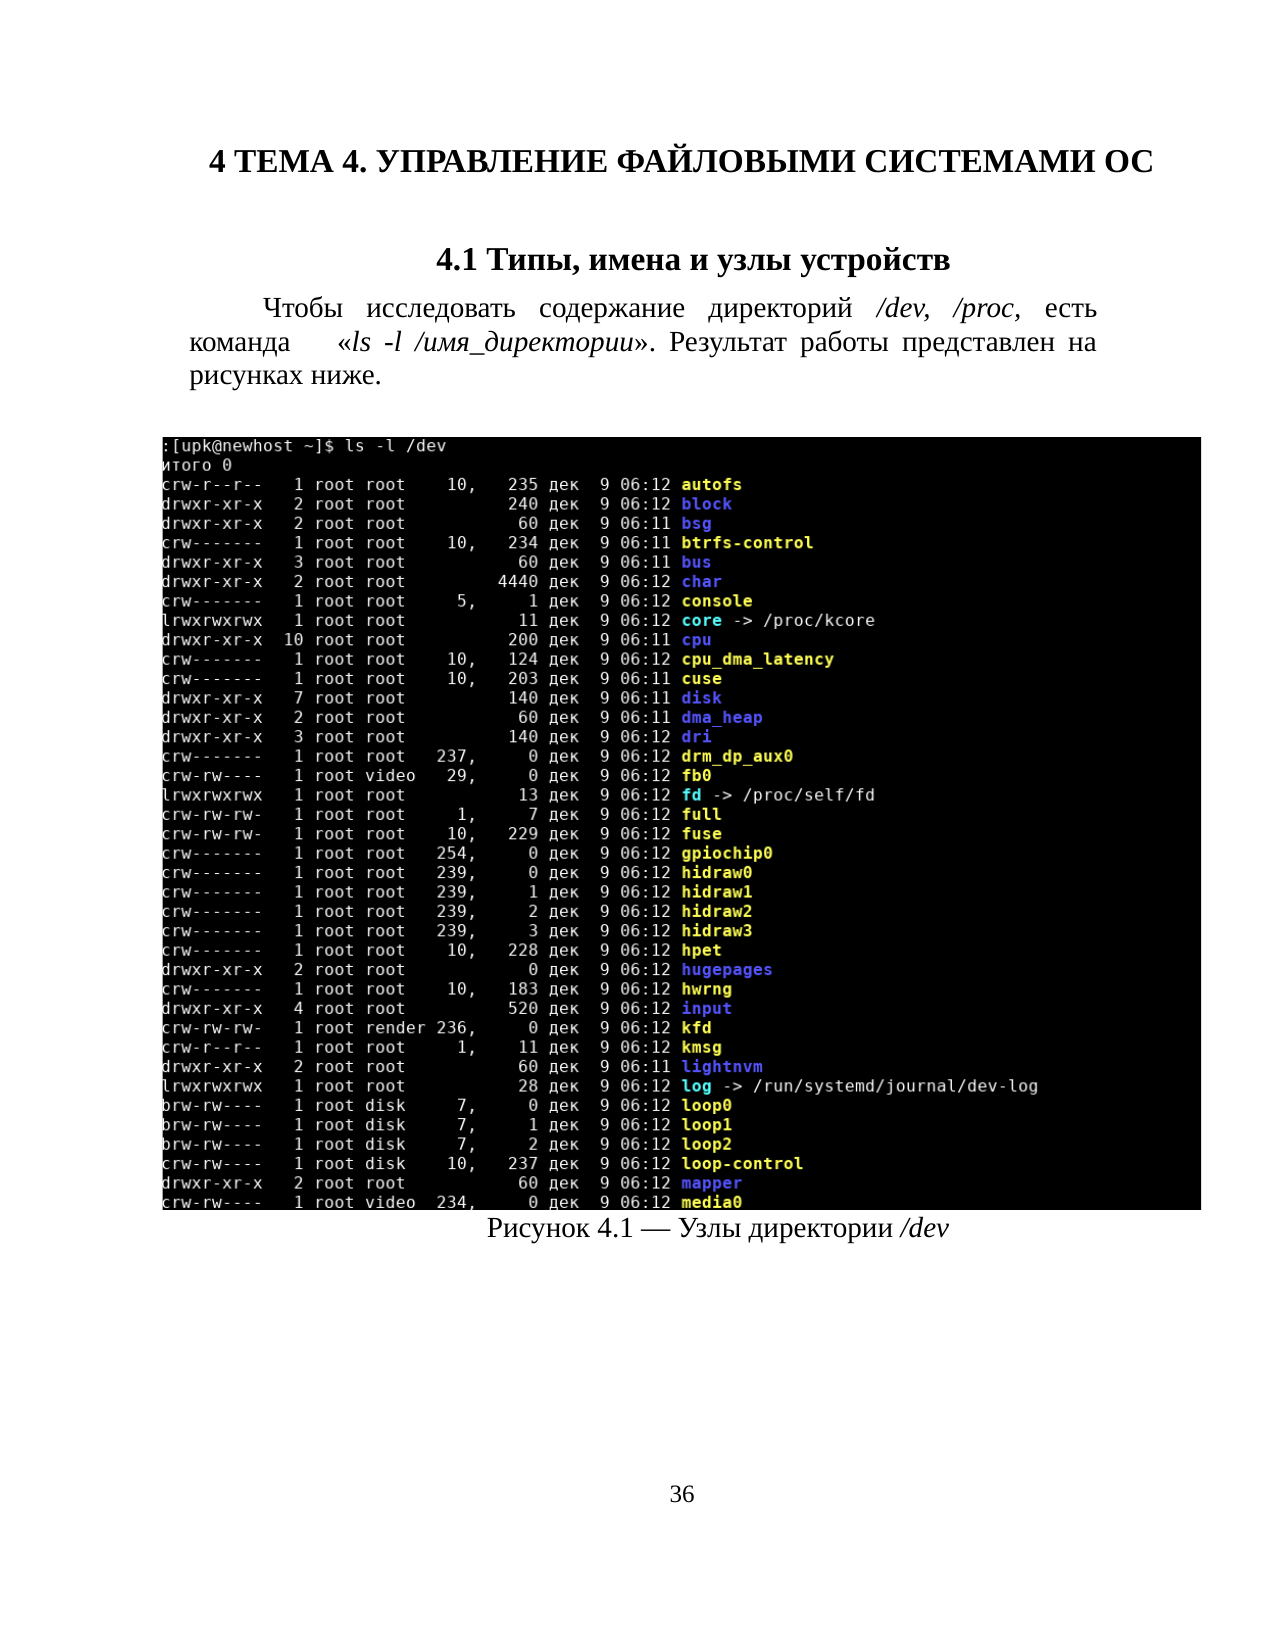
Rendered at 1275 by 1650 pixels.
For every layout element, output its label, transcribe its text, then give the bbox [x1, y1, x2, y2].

text Рисунок 4.1 — Узлы директории /dev [442, 1210, 1186, 1243]
picture [162, 437, 1202, 1210]
text Чтобы исследовать содержание директорий /dev, /proc, есть команда «ls -l /имя_директории». Результат работы представлен на рисунках ниже. [189, 290, 1097, 391]
subtitle 4.1 Типы, имена и узлы устройств [436, 239, 1186, 278]
subtitle 4 ТЕМА 4. УПРАВЛЕНИЕ ФАЙЛОВЫМИ СИСТЕМАМИ ОС [177, 142, 1186, 180]
